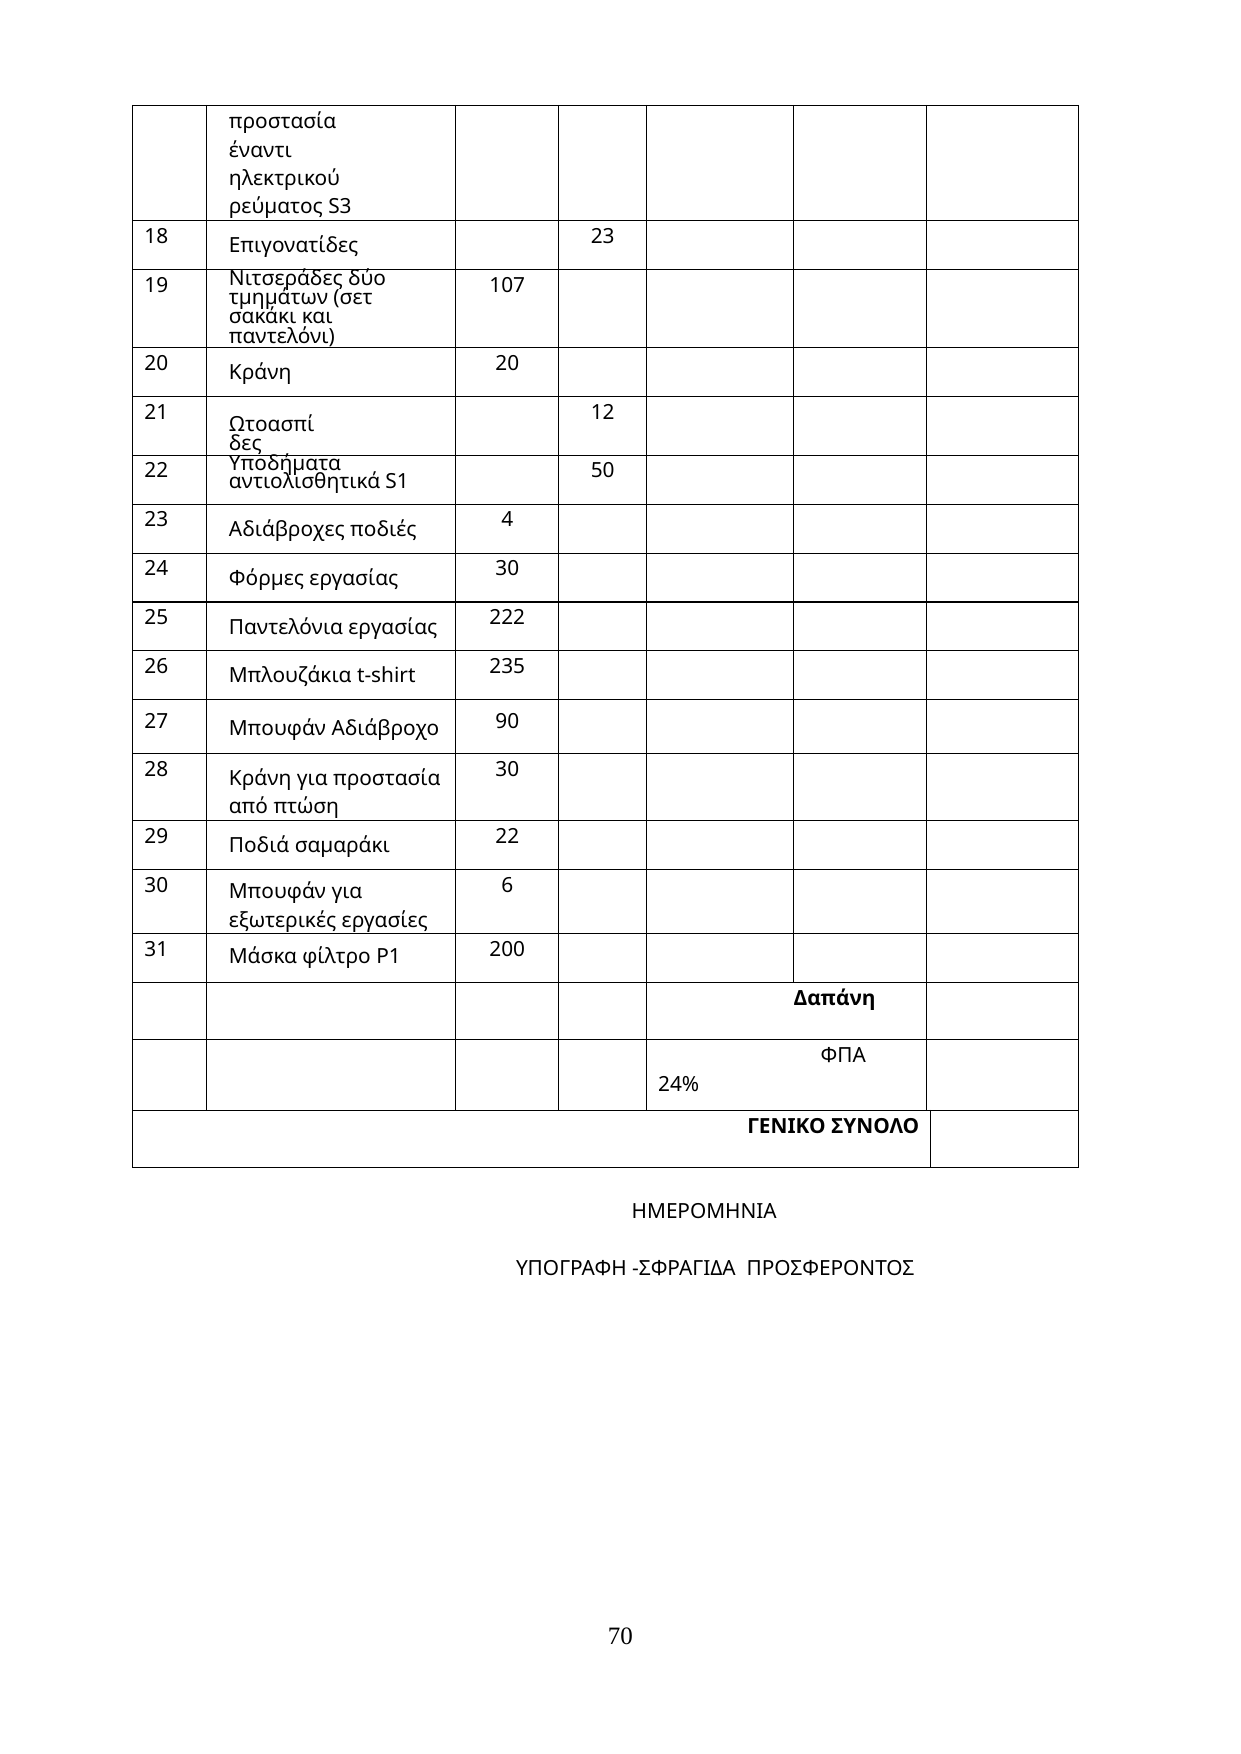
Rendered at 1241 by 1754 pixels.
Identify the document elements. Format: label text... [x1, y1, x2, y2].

table_cell 19 [133, 270, 206, 347]
table_cell [794, 106, 926, 220]
table_cell Μπουφάν Αδιάβροχο [207, 700, 455, 753]
table_cell 20 [456, 348, 558, 396]
table_cell 30 [133, 870, 206, 933]
table_cell [647, 651, 793, 699]
table_cell [647, 554, 793, 601]
table_cell Παντελόνια εργασίας [207, 603, 455, 650]
table_cell [559, 821, 646, 869]
table_cell [927, 651, 1078, 699]
table_cell 200 [456, 934, 558, 982]
table_cell 26 [133, 651, 206, 699]
table_cell 12 [559, 397, 646, 454]
table_cell [927, 754, 1078, 820]
table_cell Υποδήματα αντιολισθητικά S1 [207, 456, 455, 503]
table_cell [927, 397, 1078, 454]
table_cell 23 [559, 221, 646, 269]
table_cell [559, 270, 646, 347]
table_cell 90 [456, 700, 558, 753]
table_cell Κράνη [207, 348, 455, 396]
table_cell [927, 270, 1078, 347]
table_cell Ποδιά σαμαράκι [207, 821, 455, 869]
table_cell [647, 934, 793, 982]
table_cell 29 [133, 821, 206, 869]
text ΥΠΟΓΡΑΦΗ -ΣΦΡΑΓΙΔΑ ΠΡΟΣΦΕΡΟΝΤΟΣ [118, 1253, 1122, 1282]
table_cell [456, 106, 558, 220]
table_cell [559, 934, 646, 982]
table_cell Νιτσεράδες δύο τμημάτων (σετ σακάκι και παντελόνι) [207, 270, 455, 347]
table_cell 222 [456, 603, 558, 650]
table_cell 24 [133, 554, 206, 601]
table_cell Κράνη για προστασία από πτώση [207, 754, 455, 820]
table_cell [647, 348, 793, 396]
table_cell 4 [456, 505, 558, 552]
table_cell 31 [133, 934, 206, 982]
table_cell [794, 700, 926, 753]
table_cell 21 [133, 397, 206, 454]
table_cell Δαπάνη [647, 983, 926, 1039]
table_cell 50 [559, 456, 646, 503]
table_cell ΦΠΑ 24% [647, 1040, 926, 1110]
table_cell [133, 983, 206, 1039]
table_cell [794, 754, 926, 820]
table_cell [133, 106, 206, 220]
table_cell [456, 397, 558, 454]
table_cell [927, 603, 1078, 650]
table_cell [207, 1040, 455, 1110]
table_cell [647, 603, 793, 650]
table_cell [794, 651, 926, 699]
table_cell 22 [133, 456, 206, 503]
table_cell [456, 1040, 558, 1110]
table_cell Επιγονατίδες [207, 221, 455, 269]
table_cell [794, 870, 926, 933]
table_cell [927, 348, 1078, 396]
table_cell [647, 505, 793, 552]
table_cell [647, 754, 793, 820]
table_cell 25 [133, 603, 206, 650]
table_cell 28 [133, 754, 206, 820]
table_cell 235 [456, 651, 558, 699]
table_cell [456, 456, 558, 503]
table_cell [794, 348, 926, 396]
table_cell [794, 397, 926, 454]
table_cell ΓΕΝΙΚΟ ΣΥΝΟΛΟ [133, 1111, 930, 1167]
table_cell [794, 821, 926, 869]
table_cell [927, 554, 1078, 601]
table_cell [927, 221, 1078, 269]
table_cell 23 [133, 505, 206, 552]
table_cell 27 [133, 700, 206, 753]
table_cell [794, 270, 926, 347]
table_cell [559, 651, 646, 699]
table_cell [456, 983, 558, 1039]
table_cell [647, 821, 793, 869]
table_cell [647, 106, 793, 220]
table_cell [794, 505, 926, 552]
table_cell Φόρμες εργασίας [207, 554, 455, 601]
table_cell [647, 700, 793, 753]
table_cell [927, 870, 1078, 933]
table_cell 30 [456, 754, 558, 820]
table_cell [927, 505, 1078, 552]
table_cell [927, 934, 1078, 982]
table_cell [794, 554, 926, 601]
table_cell [927, 106, 1078, 220]
table_cell Μάσκα φίλτρο P1 [207, 934, 455, 982]
table_cell 22 [456, 821, 558, 869]
table_cell [931, 1111, 1078, 1167]
table_cell Μπλουζάκια t-shirt [207, 651, 455, 699]
text ΗΜΕΡΟΜΗΝΙΑ [118, 1196, 1122, 1225]
table_cell [647, 397, 793, 454]
table_cell [207, 983, 455, 1039]
table_cell [456, 221, 558, 269]
table_cell Μπουφάν για εξωτερικές εργασίες [207, 870, 455, 933]
table_cell [927, 1040, 1078, 1110]
table_cell [559, 1040, 646, 1110]
table_cell [559, 348, 646, 396]
table_cell [559, 700, 646, 753]
table_cell προστασία έναντι ηλεκτρικού ρεύματος S3 [207, 106, 455, 220]
table_cell 30 [456, 554, 558, 601]
table_cell [794, 934, 926, 982]
table_cell [794, 221, 926, 269]
table_cell [647, 870, 793, 933]
table_cell [559, 983, 646, 1039]
table_cell [794, 456, 926, 503]
table_cell [794, 603, 926, 650]
table_cell [647, 270, 793, 347]
table_cell [559, 603, 646, 650]
table_cell [559, 505, 646, 552]
table_cell [559, 870, 646, 933]
table_cell [927, 456, 1078, 503]
table_cell 6 [456, 870, 558, 933]
table_cell 18 [133, 221, 206, 269]
table_cell [559, 754, 646, 820]
table_cell [647, 456, 793, 503]
table_cell Αδιάβροχες ποδιές [207, 505, 455, 552]
table_cell [927, 700, 1078, 753]
table_cell [559, 554, 646, 601]
table_cell 107 [456, 270, 558, 347]
table_cell Ωτοασπίδες [207, 397, 455, 454]
table_cell [927, 821, 1078, 869]
table_cell [647, 221, 793, 269]
table_cell 20 [133, 348, 206, 396]
table_cell [927, 983, 1078, 1039]
table_cell [559, 106, 646, 220]
table_cell [133, 1040, 206, 1110]
